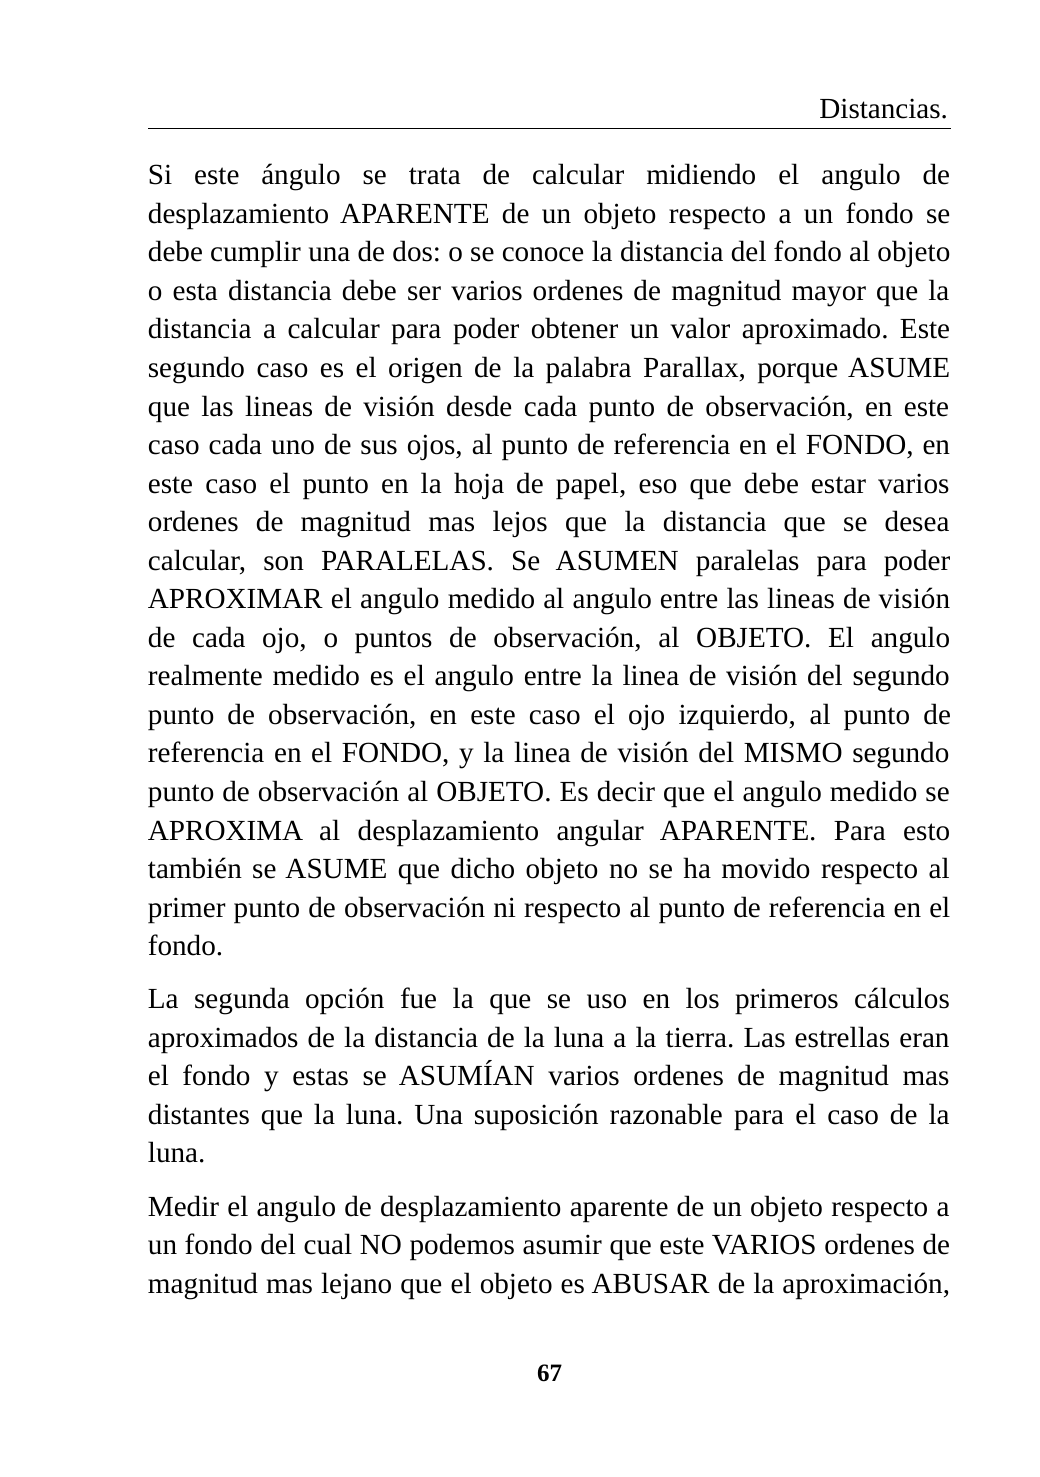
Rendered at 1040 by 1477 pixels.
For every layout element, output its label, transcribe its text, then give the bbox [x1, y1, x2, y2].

text La segunda opción fue la que se uso en los primeros cálculos aproximados de la distancia de la luna a la tierra. Las estrellas eran el fondo y estas se ASUMÍAN varios ordenes de magnitud mas distantes que la luna. Una suposición razonable para el caso de la luna. [148, 981, 951, 1169]
text Si este ángulo se trata de calcular midiendo el angulo de desplazamiento APARENTE de un objeto respecto a un fondo se debe cumplir una de dos: o se conoce la distancia del fondo al objeto o esta distancia debe ser varios ordenes de magnitud mayor que la distancia a calcular para poder obtener un valor aproximado. Este segundo caso es el origen de la palabra Parallax, porque ASUME que las lineas de visión desde cada punto de observación, en este caso cada uno de sus ojos, al punto de referencia en el FONDO, en este caso el punto en la hoja de papel, eso que debe estar varios ordenes de magnitud mas lejos que la distancia que se desea calcular, son PARALELAS. Se ASUMEN paralelas para poder APROXIMAR el angulo medido al angulo entre las lineas de visión de cada ojo, o puntos de observación, al OBJETO. El angulo realmente medido es el angulo entre la linea de visión del segundo punto de observación, en este caso el ojo izquierdo, al punto de referencia en el FONDO, y la linea de visión del MISMO segundo punto de observación al OBJETO. Es decir que el angulo medido se APROXIMA al desplazamiento angular APARENTE. Para esto también se ASUME que dicho objeto no se ha movido respecto al primer punto de observación ni respecto al punto de referencia en el fondo. [148, 157, 951, 962]
text Medir el angulo de desplazamiento aparente de un objeto respecto a un fondo del cual NO podemos asumir que este VARIOS ordenes de magnitud mas lejano que el objeto es ABUSAR de la aproximación, [148, 1189, 951, 1299]
